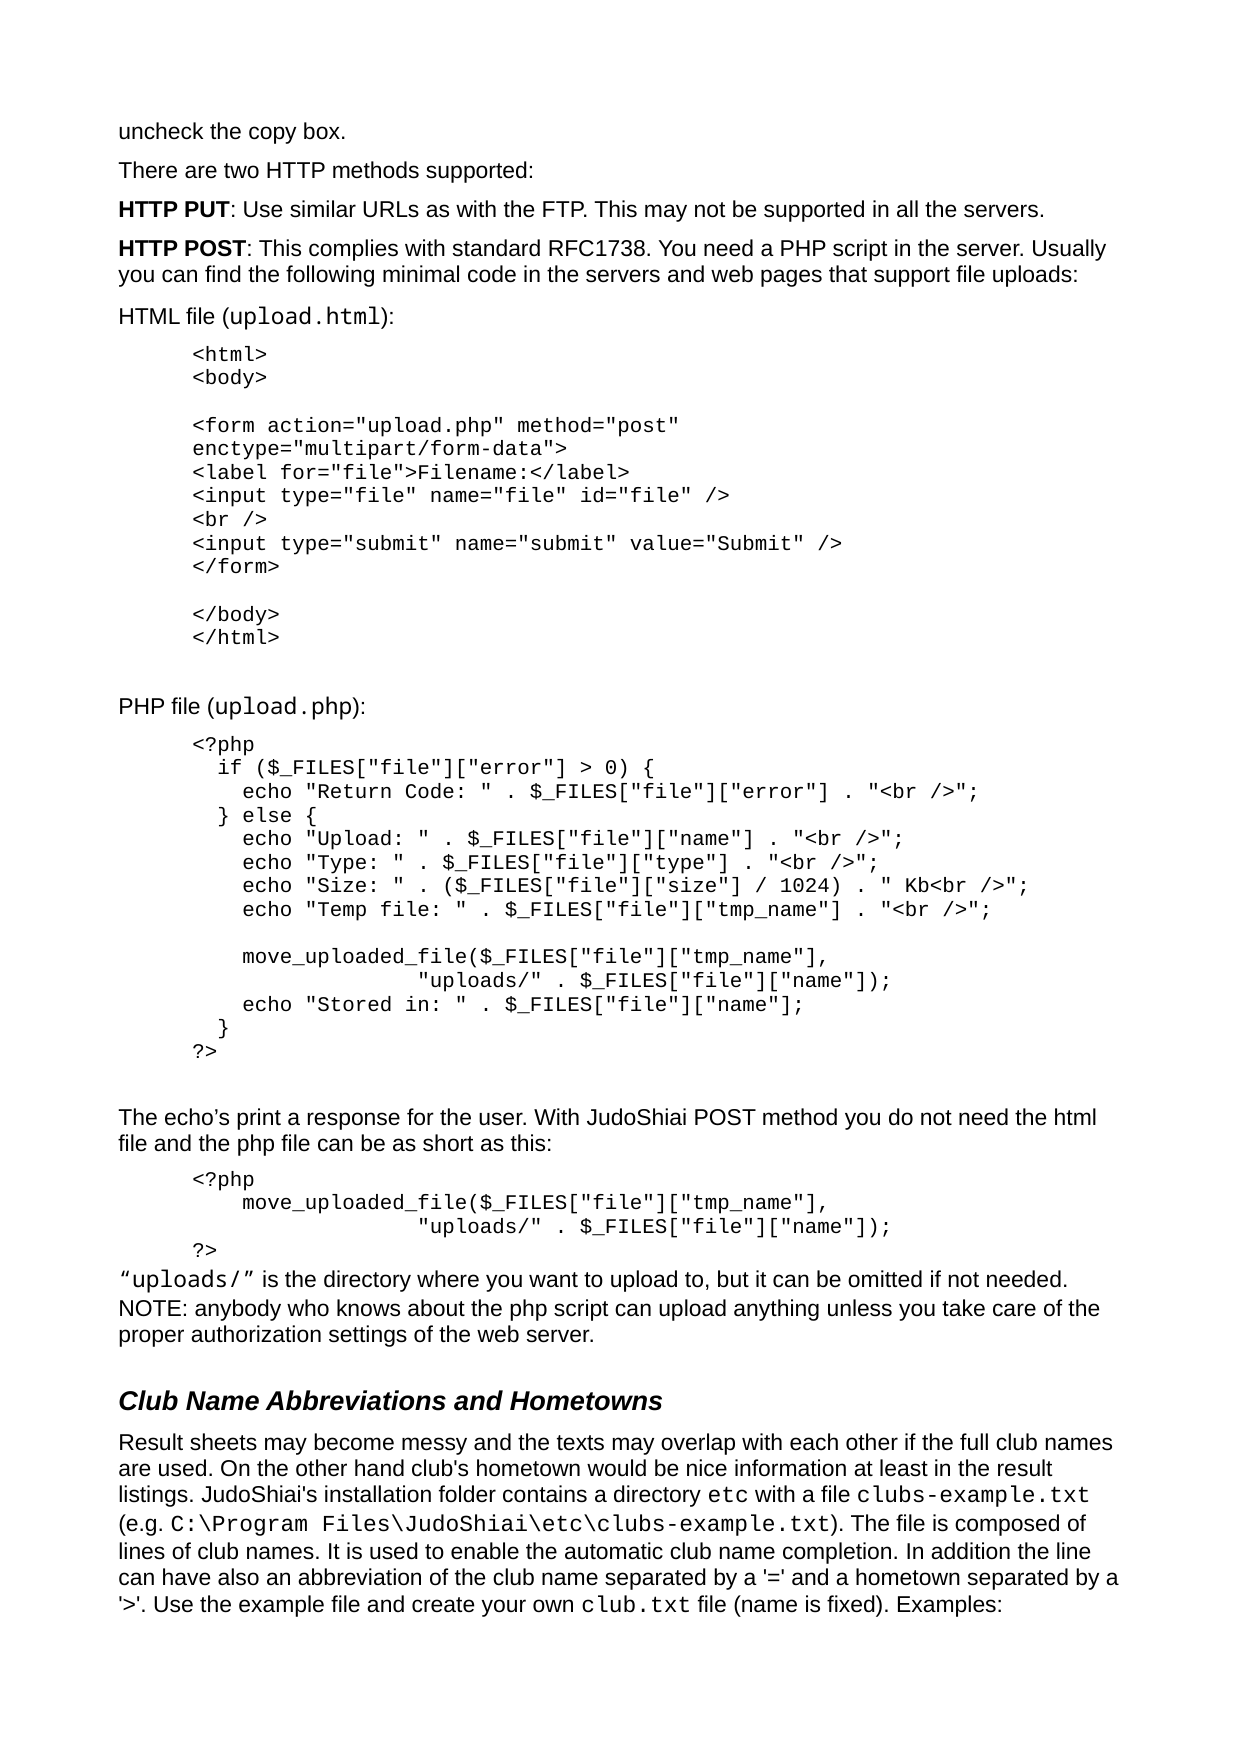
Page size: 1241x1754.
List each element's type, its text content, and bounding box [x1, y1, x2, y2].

text </html> [192, 627, 1122, 651]
text ?> [192, 1041, 1122, 1065]
text echo "Upload: " . $_FILES["file"]["name"] . "<br />"; [192, 828, 1122, 852]
text <?php [192, 734, 1122, 757]
text move_uploaded_file($_FILES["file"]["tmp_name"], [192, 1192, 1122, 1216]
text PHP file (upload.php): [118, 690, 1122, 721]
text enctype="multipart/form-data"> [192, 438, 1122, 462]
text <br /> [192, 509, 1122, 533]
text echo "Type: " . $_FILES["file"]["type"] . "<br />"; [192, 852, 1122, 876]
text } [192, 1017, 1122, 1041]
text ?> [192, 1240, 1122, 1263]
text “uploads/” is the directory where you want to upload to, but it can be omitted if not needed. NOTE: anybody who knows about the php script can upload anything unless you take care of the proper authorization settings of the web server. [118, 1263, 1122, 1347]
text HTTP PUT: Use similar URLs as with the FTP. This may not be supported in all the servers. [118, 196, 1122, 222]
text <input type="file" name="file" id="file" /> [192, 486, 1122, 509]
text <html> [192, 344, 1122, 367]
text </body> [192, 604, 1122, 627]
text <input type="submit" name="submit" value="Submit" /> [192, 533, 1122, 556]
text "uploads/" . $_FILES["file"]["name"]); [192, 970, 1122, 994]
text HTML file (upload.html): [118, 300, 1122, 331]
text </form> [192, 556, 1122, 580]
text The echo’s print a response for the user. With JudoShiai POST method you do not need the html file and the php file can be as short as this: [118, 1103, 1122, 1156]
text Result sheets may become messy and the texts may overlap with each other if the full club names are used. On the other hand club's hometown would be nice information at least in the result listings. JudoShiai's installation folder contains a directory etc with a file clubs-example.txt (e.g. C:\Program Files\JudoShiai\etc\clubs-example.txt). The file is composed of lines of club names. It is used to enable the automatic club name completion. In addition the line can have also an abbreviation of the club name separated by a '=' and a hometown separated by a '>'. Use the example file and create your own club.txt file (name is fixed). Examples: [118, 1428, 1122, 1619]
text HTTP POST: This complies with standard RFC1738. You need a PHP script in the server. Usually you can find the following minimal code in the servers and web pages that support file uploads: [118, 235, 1122, 287]
text if ($_FILES["file"]["error"] > 0) { [192, 757, 1122, 781]
text echo "Temp file: " . $_FILES["file"]["tmp_name"] . "<br />"; [192, 899, 1122, 923]
text <?php [192, 1169, 1122, 1192]
subtitle Club Name Abbreviations and Hometowns [118, 1385, 1122, 1416]
text echo "Size: " . ($_FILES["file"]["size"] / 1024) . " Kb<br />"; [192, 876, 1122, 899]
text <label for="file">Filename:</label> [192, 462, 1122, 486]
text echo "Stored in: " . $_FILES["file"]["name"]; [192, 994, 1122, 1017]
text "uploads/" . $_FILES["file"]["name"]); [192, 1216, 1122, 1240]
text <form action="upload.php" method="post" [192, 414, 1122, 438]
text There are two HTTP methods supported: [118, 157, 1122, 183]
text move_uploaded_file($_FILES["file"]["tmp_name"], [192, 946, 1122, 970]
text <body> [192, 367, 1122, 391]
text } else { [192, 804, 1122, 828]
text uncheck the copy box. [118, 118, 1122, 144]
text echo "Return Code: " . $_FILES["file"]["error"] . "<br />"; [192, 781, 1122, 804]
